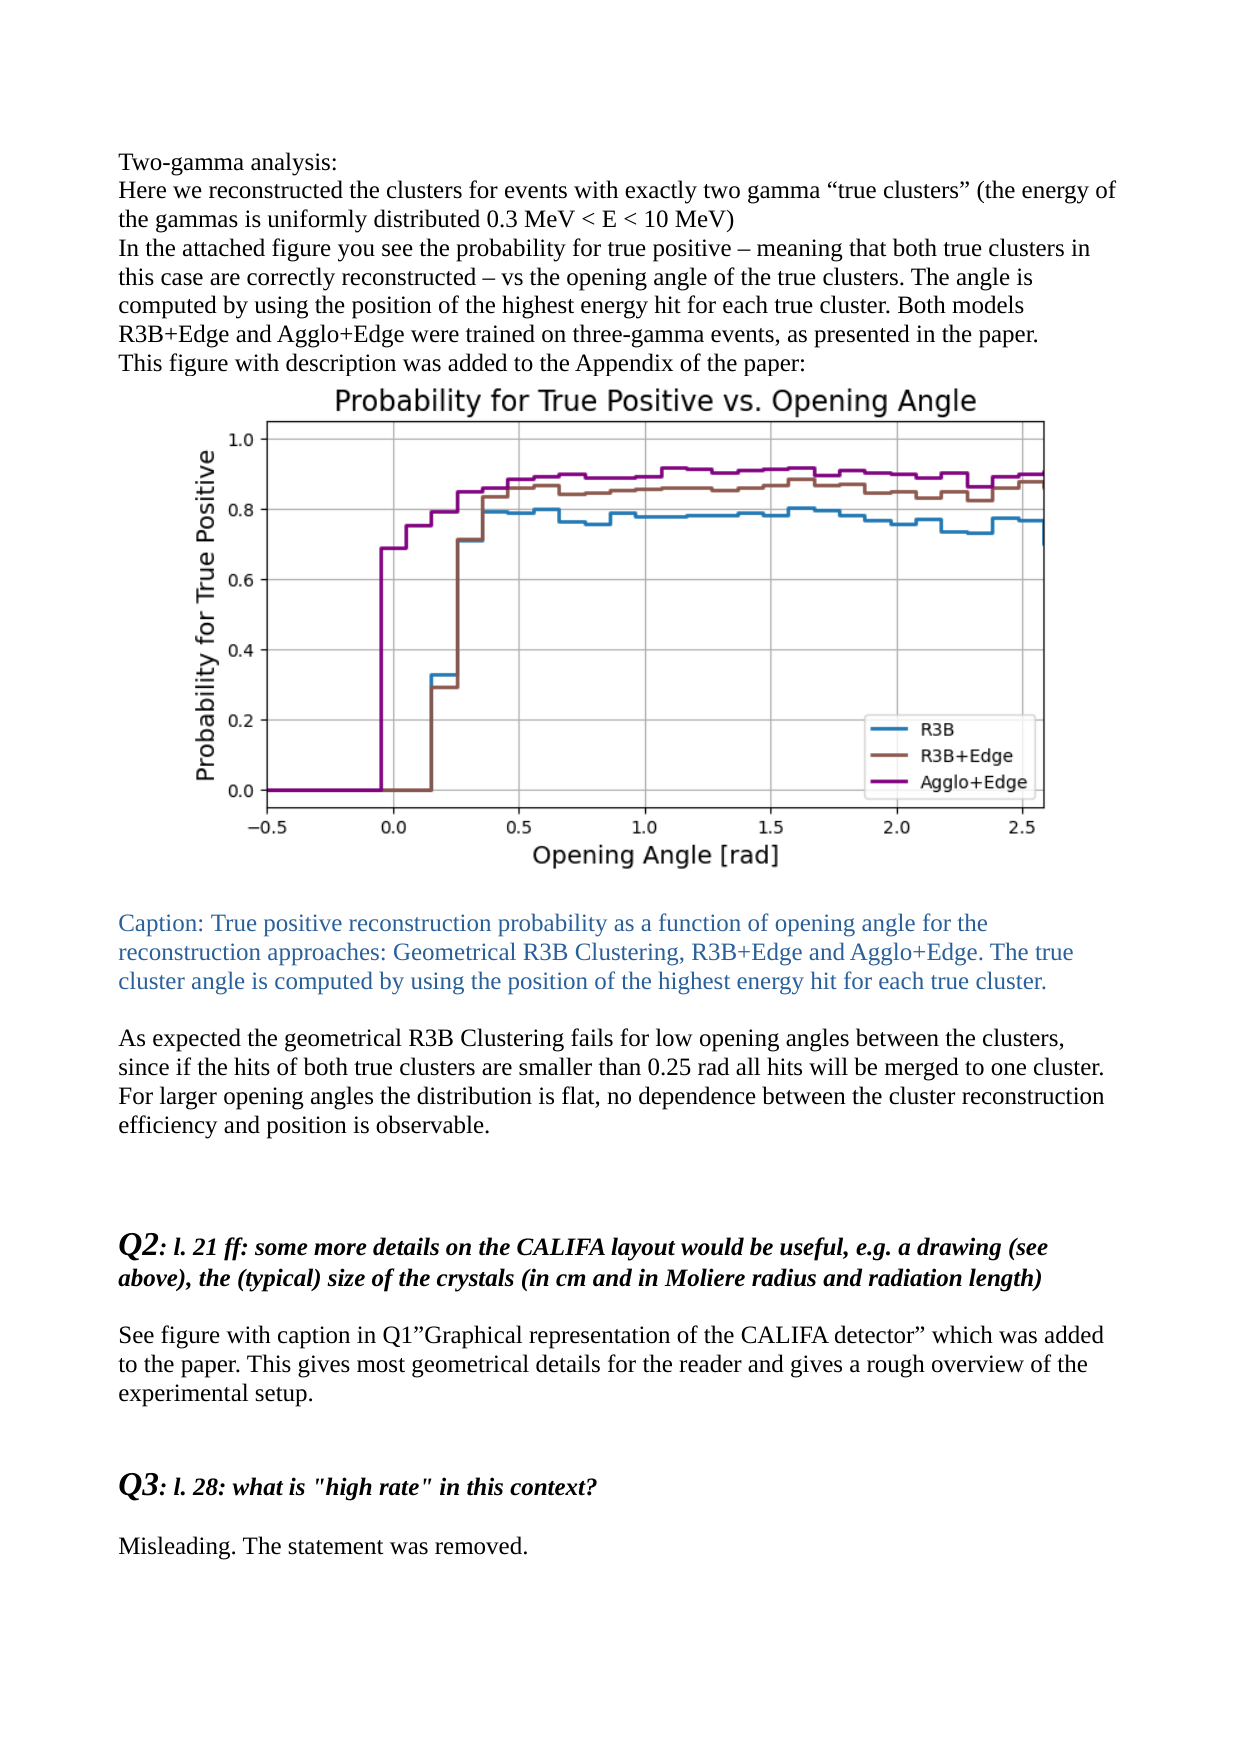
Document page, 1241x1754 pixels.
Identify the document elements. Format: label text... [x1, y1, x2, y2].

text This figure with description was added to the Appendix of the paper: [118, 348, 1122, 377]
text In the attached figure you see the probability for true positive – meaning that both true clusters in this case are correctly reconstructed – vs the opening angle of the true clusters. The angle is computed by using the position of the highest energy hit for each true cluster. Both models R3B+Edge and Agglo+Edge were trained on three-gamma events, as presented in the paper. [118, 233, 1122, 348]
text Two-gamma analysis: [118, 147, 1122, 176]
text Caption: True positive reconstruction probability as a function of opening angle for the reconstruction approaches: Geometrical R3B Clustering, R3B+Edge and Agglo+Edge. The true cluster angle is computed by using the position of the highest energy hit for each true cluster. [118, 908, 1122, 995]
text Q3: l. 28: what is "high rate" in this context? [118, 1464, 1122, 1503]
text Q2: l. 21 ff: some more details on the CALIFA layout would be useful, e.g. a drawing (see above), the (typical) size of the crystals (in cm and in Moliere radius and radiation length) [118, 1225, 1122, 1292]
text See figure with caption in Q1”Graphical representation of the CALIFA detector” which was added to the paper. This gives most geometrical details for the reader and gives a rough overview of the experimental setup. [118, 1321, 1122, 1407]
text Here we reconstructed the clusters for events with exactly two gamma “true clusters” (the energy of the gammas is uniformly distributed 0.3 MeV < E < 10 MeV) [118, 176, 1122, 233]
text Misleading. The statement was removed. [118, 1531, 1122, 1560]
picture [184, 376, 1056, 880]
text For larger opening angles the distribution is flat, no dependence between the cluster reconstruction efficiency and position is observable. [118, 1081, 1122, 1138]
text As expected the geometrical R3B Clustering fails for low opening angles between the clusters, since if the hits of both true clusters are smaller than 0.25 rad all hits will be merged to one cluster. [118, 1023, 1122, 1081]
